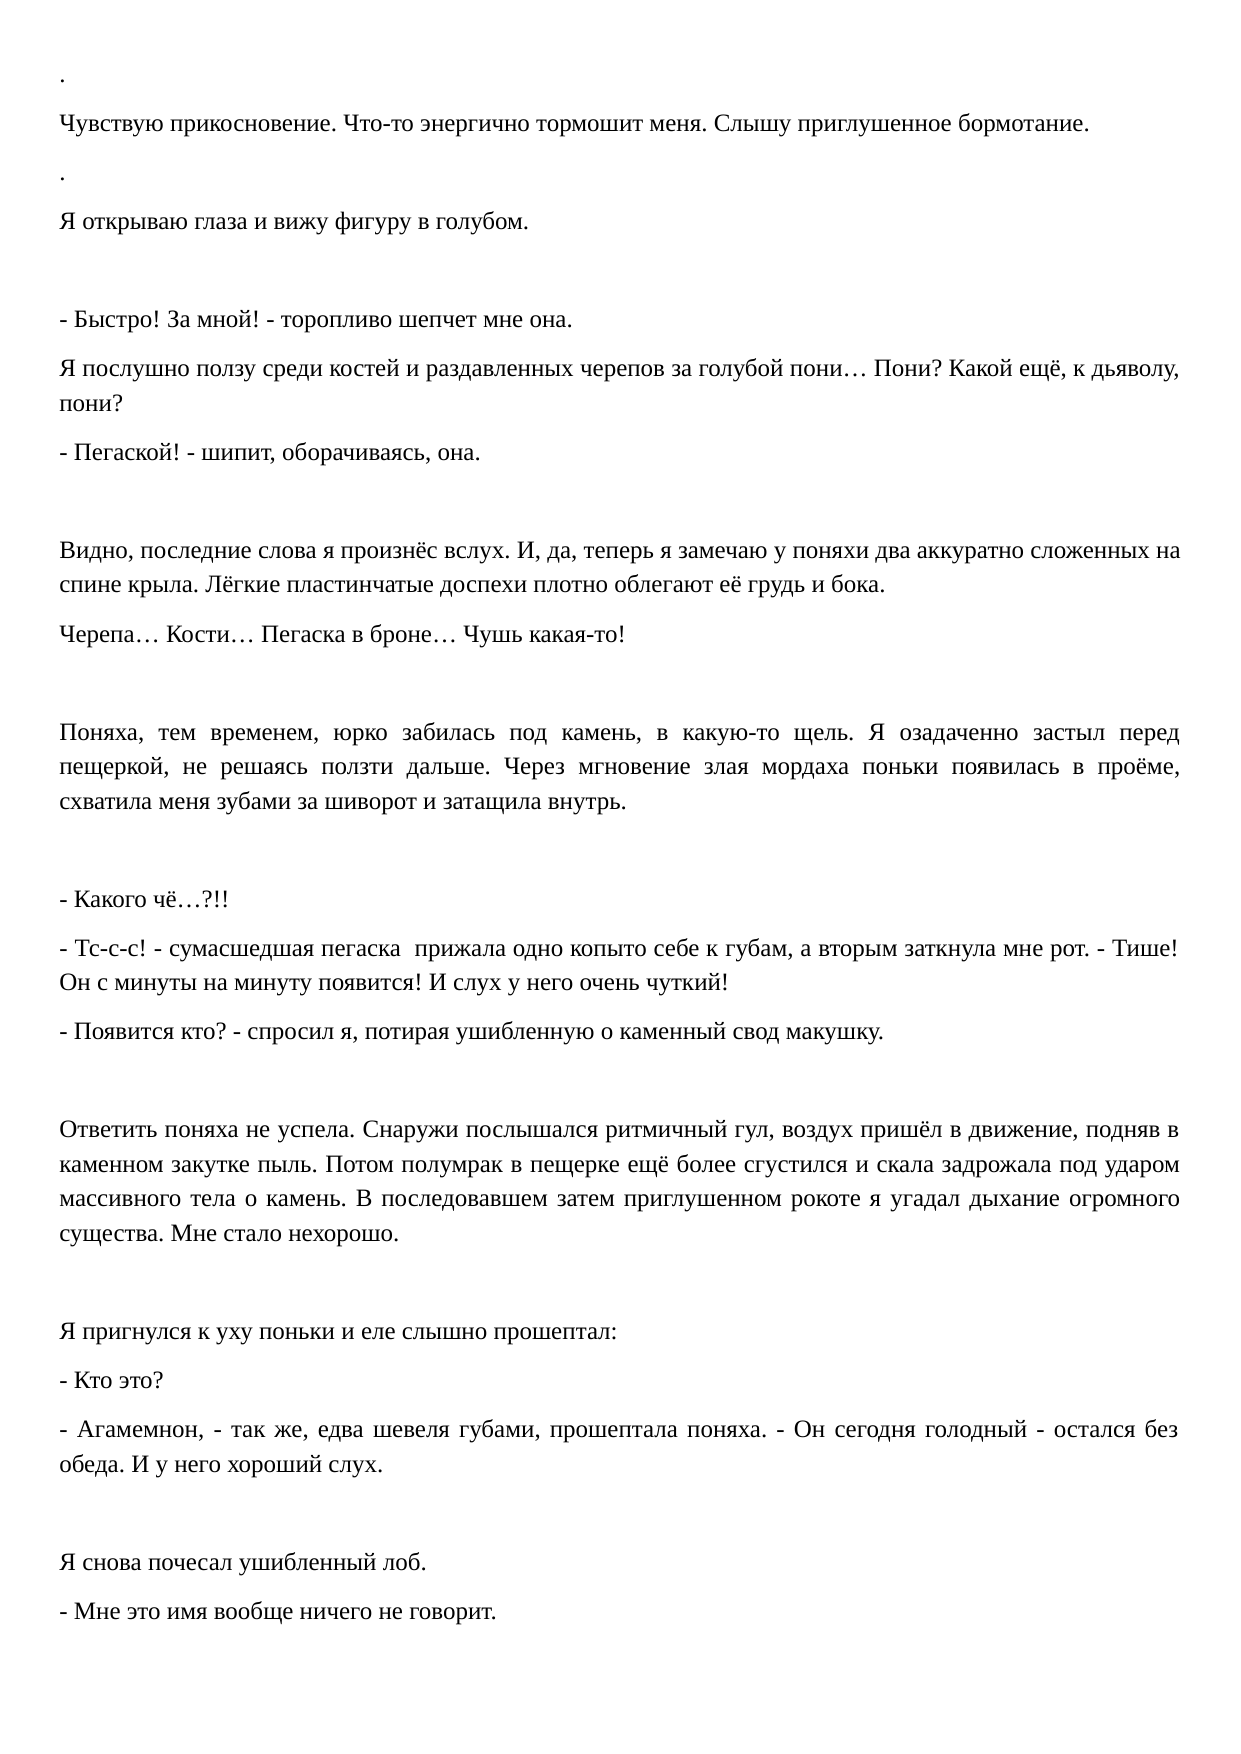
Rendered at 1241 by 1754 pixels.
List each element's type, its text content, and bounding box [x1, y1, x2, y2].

text Черепа… Кости… Пегаска в броне… Чушь какая-то! [59, 619, 1181, 647]
text . [59, 59, 1181, 88]
text . [59, 157, 1181, 186]
text - Агамемнон, - так же, едва шевеля губами, прошептала поняха. - Он сегодня голодный - остался без обеда. И у него хороший слух. [59, 1414, 1181, 1477]
text - Кто это? [59, 1365, 1181, 1394]
text Я снова почесал ушибленный лоб. [59, 1547, 1181, 1576]
text - Тс-с-с! - сумасшедшая пегаска прижала одно копыто себе к губам, а вторым заткнула мне рот. - Тише! Он с минуты на минуту появится! И слух у него очень чуткий! [59, 933, 1181, 996]
text - Мне это имя вообще ничего не говорит. [59, 1596, 1181, 1625]
text - Пегаской! - шипит, оборачиваясь, она. [59, 437, 1181, 466]
text Ответить поняха не успела. Снаружи послышался ритмичный гул, воздух пришёл в движение, подняв в каменном закутке пыль. Потом полумрак в пещерке ещё более сгустился и скала задрожала под ударом массивного тела о камень. В последовавшем затем приглушенном рокоте я угадал дыхание огромного существа. Мне стало нехорошо. [59, 1114, 1181, 1247]
text - Быстро! За мной! - торопливо шепчет мне она. [59, 304, 1181, 333]
text - Какого чё…?!! [59, 884, 1181, 913]
text Я послушно ползу среди костей и раздавленных черепов за голубой пони… Пони? Какой ещё, к дьяволу, пони? [59, 353, 1181, 417]
text - Появится кто? - спросил я, потирая ушибленную о каменный свод макушку. [59, 1016, 1181, 1045]
text Чувствую прикосновение. Что-то энергично тормошит меня. Слышу приглушенное бормотание. [59, 108, 1181, 137]
text Я пригнулся к уху поньки и еле слышно прошептал: [59, 1316, 1181, 1345]
text Я открываю глаза и вижу фигуру в голубом. [59, 206, 1181, 235]
text Поняха, тем временем, юрко забилась под камень, в какую-то щель. Я озадаченно застыл перед пещеркой, не решаясь ползти дальше. Через мгновение злая мордаха поньки появилась в проёме, схватила меня зубами за шиворот и затащила внутрь. [59, 717, 1181, 814]
text Видно, последние слова я произнёс вслух. И, да, теперь я замечаю у поняхи два аккуратно сложенных на спине крыла. Лёгкие пластинчатые доспехи плотно облегают её грудь и бока. [59, 535, 1181, 598]
